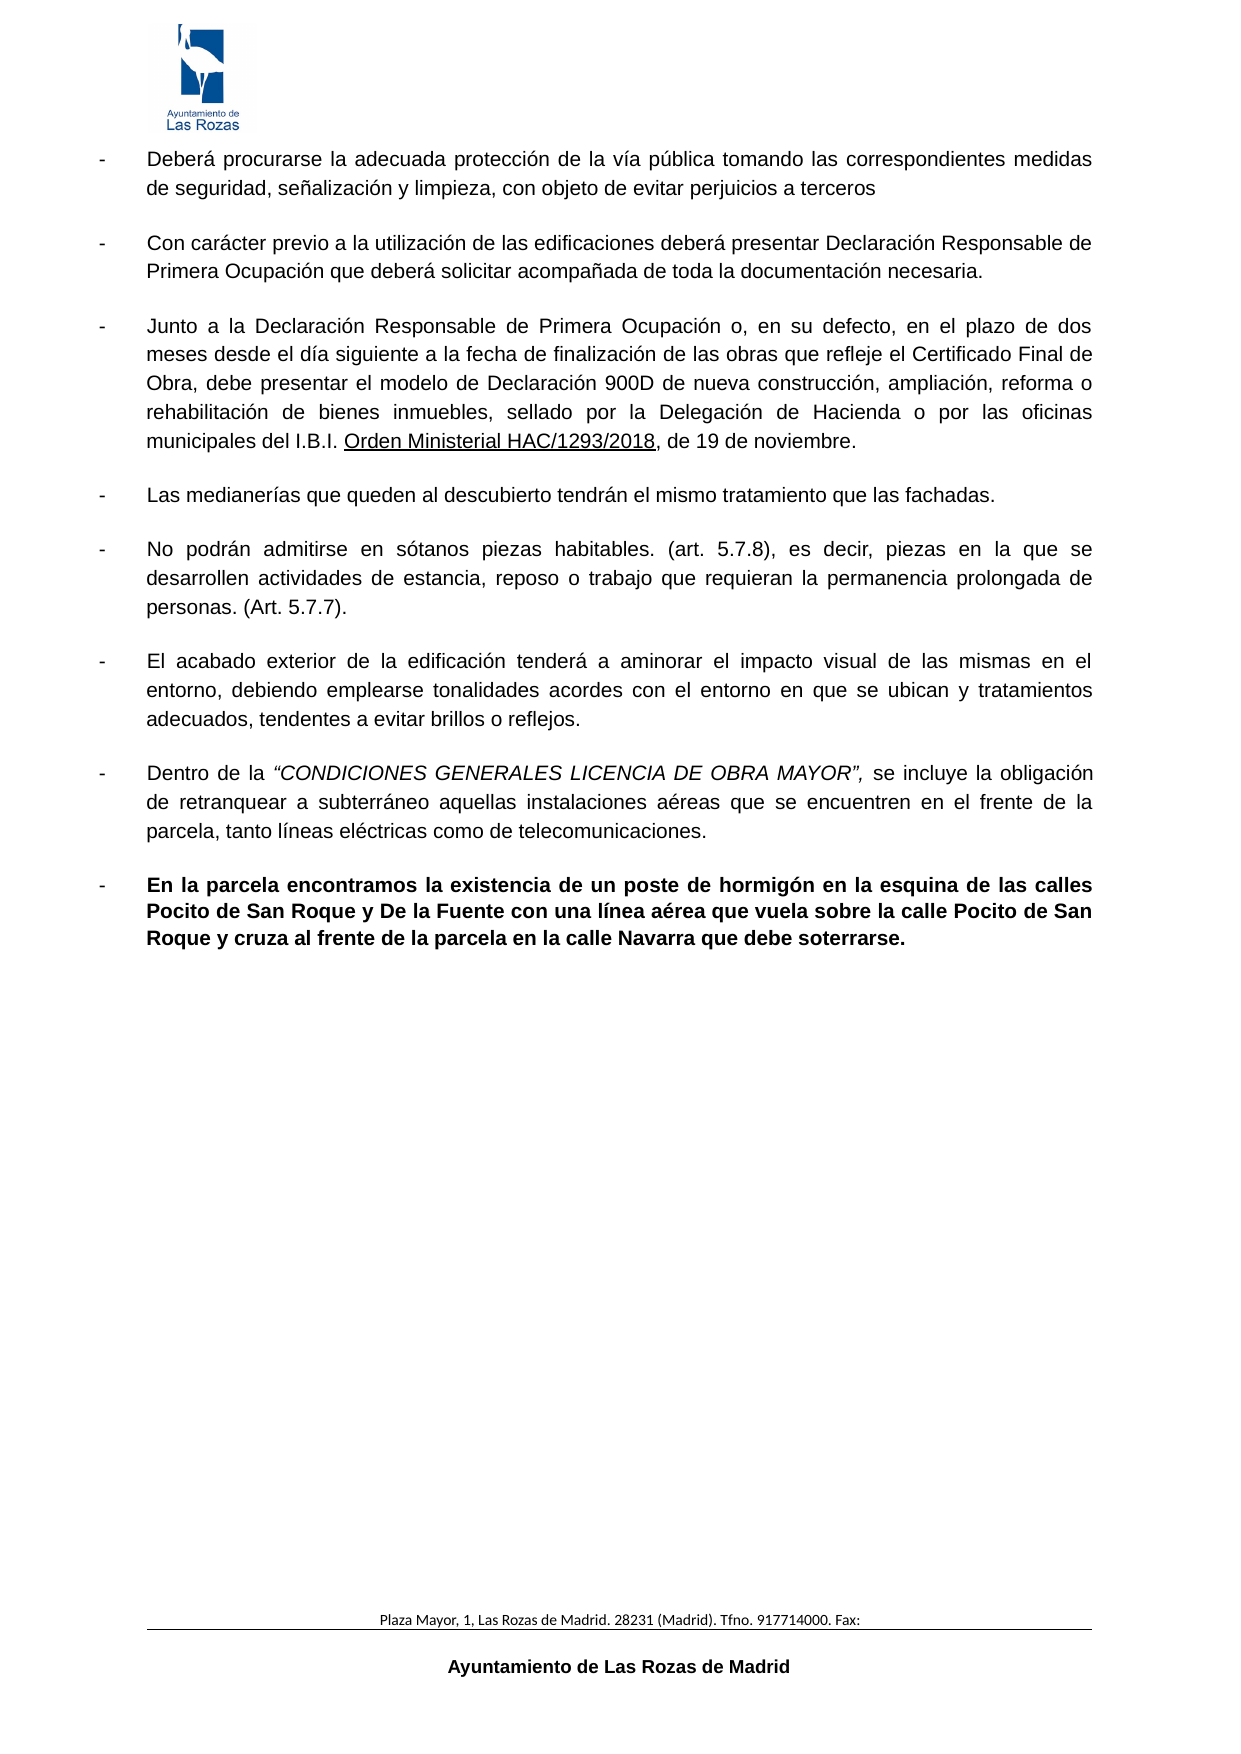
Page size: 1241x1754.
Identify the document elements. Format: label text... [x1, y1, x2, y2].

list Junto a la Declaración Responsable de Primera Ocupación o, en su defecto, en el plazo de dos meses desde el día siguiente a la fecha de finalización de las obras que refleje el Certificado Final de Obra, debe presentar el modelo de Declaración 900D de nueva construcción, ampliación, reforma o rehabilitación de bienes inmuebles, sellado por la Delegación de Hacienda o por las oficinas municipales del I.B.I. Orden Ministerial HAC/1293/2018, de 19 de noviembre. [98, 313, 1094, 452]
list En la parcela encontramos la existencia de un poste de hormigón en la esquina de las calles Pocito de San Roque y De la Fuente con una línea aérea que vuela sobre la calle Pocito de San Roque y cruza al frente de la parcela en la calle Navarra que debe soterrarse. [98, 873, 1094, 949]
list Dentro de la “CONDICIONES GENERALES LICENCIA DE OBRA MAYOR”, se incluye la obligación de retranquear a subterráneo aquellas instalaciones aéreas que se encuentren en el frente de la parcela, tanto líneas eléctricas como de telecomunicaciones. [98, 761, 1094, 842]
list Las medianerías que queden al descubierto tendrán el mismo tratamiento que las fachadas. [98, 483, 1094, 507]
list Deberá procurarse la adecuada protección de la vía pública tomando las correspondientes medidas de seguridad, señalización y limpieza, con objeto de evitar perjuicios a terceros [98, 147, 1094, 200]
list Con carácter previo a la utilización de las edificaciones deberá presentar Declaración Responsable de Primera Ocupación que deberá solicitar acompañada de toda la documentación necesaria. [98, 230, 1094, 283]
list No podrán admitirse en sótanos piezas habitables. (art. 5.7.8), es decir, piezas en la que se desarrollen actividades de estancia, reposo o trabajo que requieran la permanencia prolongada de personas. (Art. 5.7.7). [98, 537, 1094, 619]
list El acabado exterior de la edificación tenderá a aminorar el impacto visual de las mismas en el entorno, debiendo emplearse tonalidades acordes con el entorno en que se ubican y tratamientos adecuados, tendentes a evitar brillos o reflejos. [98, 649, 1094, 731]
